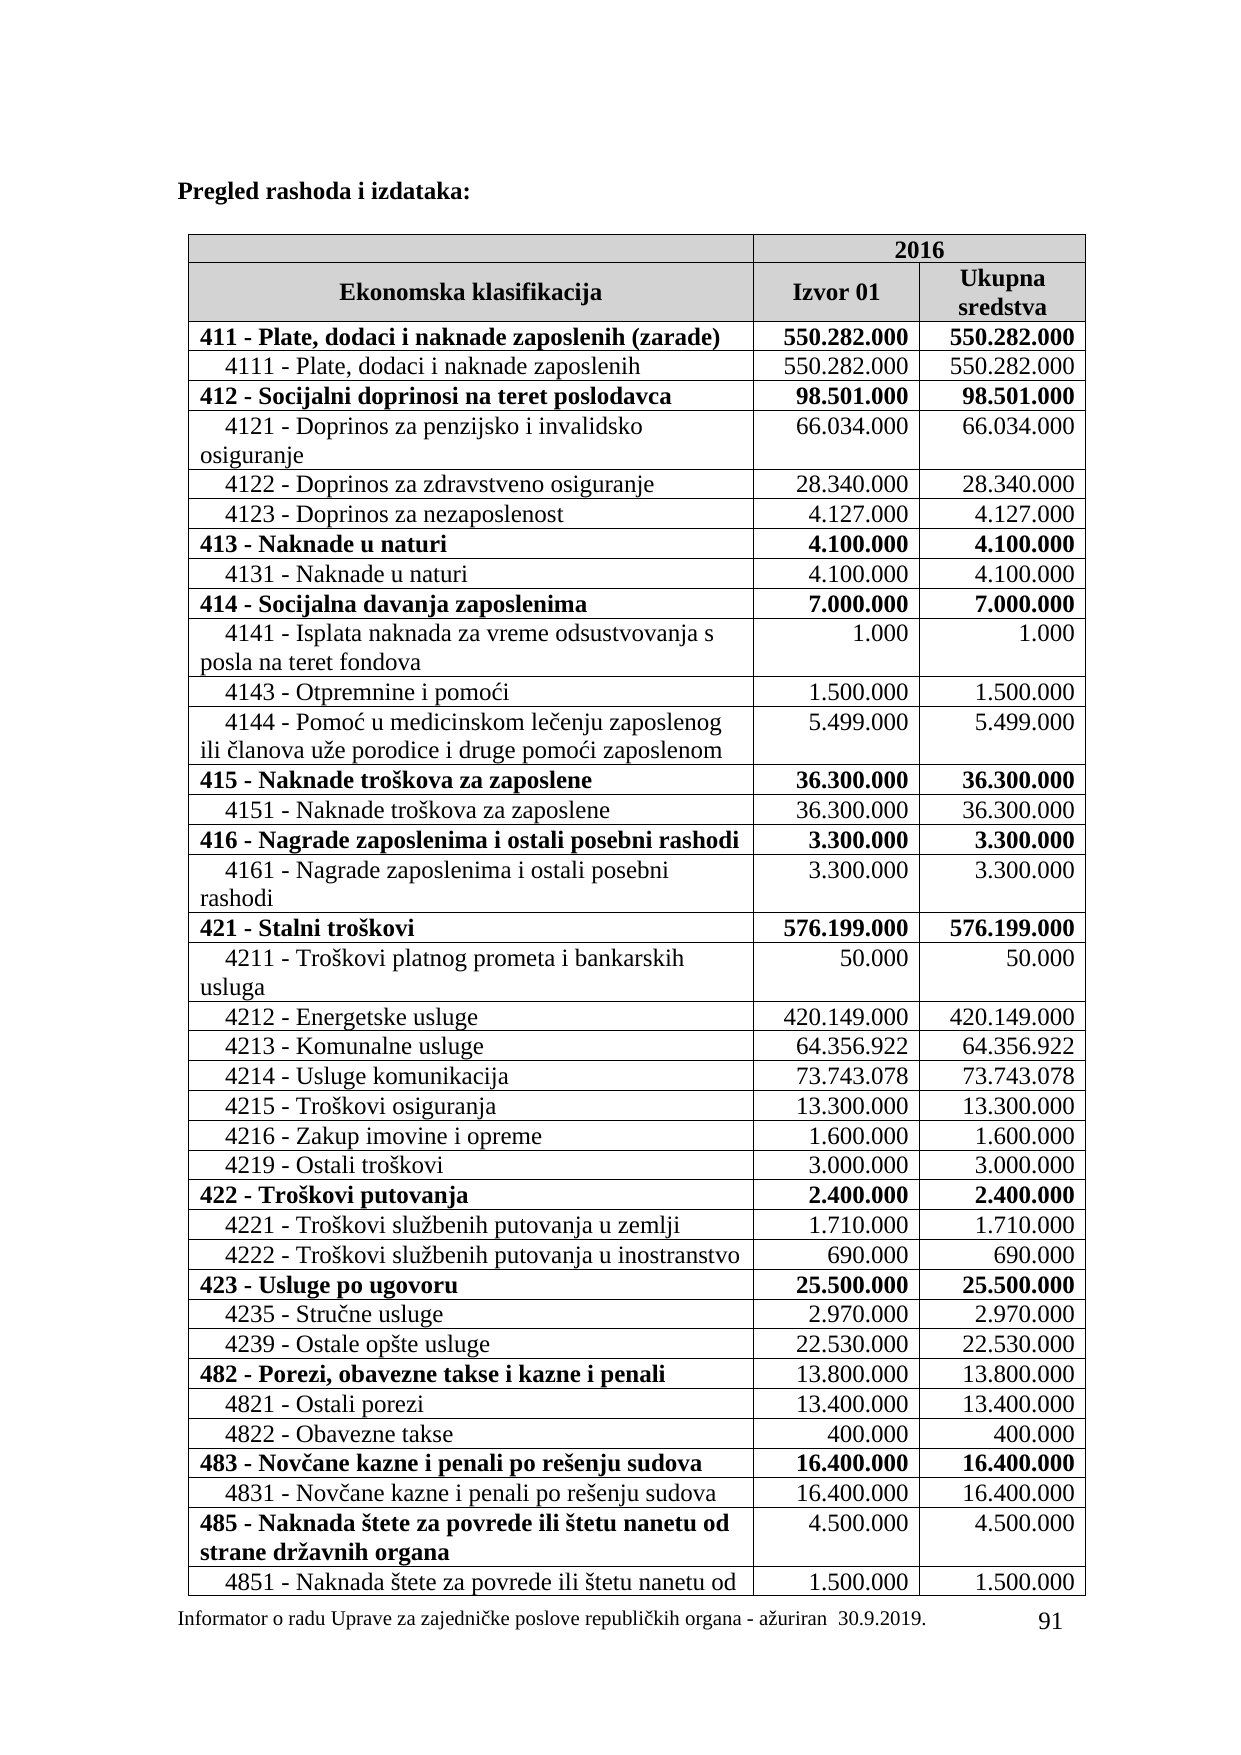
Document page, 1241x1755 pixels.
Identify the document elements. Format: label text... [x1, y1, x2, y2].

table_cell 4161 - Nagrade zaposlenima i ostali posebni rashodi [189, 855, 753, 912]
table_cell 3.300.000 [920, 855, 1085, 912]
table_cell 5.499.000 [920, 707, 1085, 764]
table_cell 4144 - Pomoć u medicinskom lečenju zaposlenog ili članova uže porodice i druge pomoći zaposlenom [189, 707, 753, 764]
table_cell 4.127.000 [754, 499, 919, 528]
table_cell 98.501.000 [754, 381, 919, 410]
table_cell 4123 - Doprinos za nezaposlenost [189, 499, 753, 528]
table_cell 4143 - Otpremnine i pomoći [189, 677, 753, 706]
table_cell 4212 - Energetske usluge [189, 1002, 753, 1030]
table_cell 22.530.000 [920, 1329, 1085, 1358]
table_cell 4.100.000 [754, 559, 919, 588]
table_cell 4831 - Novčane kazne i penali po rešenju sudova [189, 1478, 753, 1507]
table_header [189, 235, 753, 262]
table_cell 2.970.000 [754, 1300, 919, 1328]
table_cell 1.710.000 [920, 1210, 1085, 1239]
table_cell 1.000 [920, 619, 1085, 676]
table_cell 1.710.000 [754, 1210, 919, 1239]
table_cell 400.000 [920, 1419, 1085, 1447]
table_cell 485 - Naknada štete za povrede ili štetu nanetu od strane državnih organa [189, 1508, 753, 1566]
table_cell 2.970.000 [920, 1300, 1085, 1328]
table_cell 16.400.000 [920, 1478, 1085, 1507]
table_cell 36.300.000 [754, 765, 919, 794]
table_header 2016 [754, 235, 1085, 262]
table_cell 25.500.000 [920, 1270, 1085, 1298]
table_cell 36.300.000 [920, 765, 1085, 794]
table_cell 4211 - Troškovi platnog prometa i bankarskih usluga [189, 943, 753, 1001]
table_cell 3.300.000 [754, 825, 919, 854]
table_cell 36.300.000 [920, 795, 1085, 824]
table_cell 4111 - Plate, dodaci i naknade zaposlenih [189, 351, 753, 380]
table_cell 16.400.000 [754, 1478, 919, 1507]
table_cell 13.800.000 [920, 1359, 1085, 1388]
table_cell 550.282.000 [754, 322, 919, 350]
table_cell 690.000 [920, 1240, 1085, 1269]
table_cell 400.000 [754, 1419, 919, 1447]
table_cell 2.400.000 [754, 1180, 919, 1209]
table_cell Ukupna sredstva [920, 263, 1085, 321]
table_cell 420.149.000 [920, 1002, 1085, 1030]
table_cell 28.340.000 [754, 470, 919, 498]
table_cell 4214 - Usluge komunikacija [189, 1061, 753, 1090]
table_cell 64.356.922 [920, 1031, 1085, 1060]
table_cell 25.500.000 [754, 1270, 919, 1298]
table_cell 416 - Nagrade zaposlenima i ostali posebni rashodi [189, 825, 753, 854]
table_cell 28.340.000 [920, 470, 1085, 498]
table_cell 420.149.000 [754, 1002, 919, 1030]
table_cell 483 - Novčane kazne i penali po rešenju sudova [189, 1449, 753, 1477]
table_cell 98.501.000 [920, 381, 1085, 410]
table_cell 411 - Plate, dodaci i naknade zaposlenih (zarade) [189, 322, 753, 350]
table_cell 482 - Porezi, obavezne takse i kazne i penali [189, 1359, 753, 1388]
table_cell 16.400.000 [920, 1449, 1085, 1477]
table_cell 4219 - Ostali troškovi [189, 1151, 753, 1179]
table_cell 36.300.000 [754, 795, 919, 824]
table_cell 13.400.000 [920, 1389, 1085, 1418]
table_cell 550.282.000 [754, 351, 919, 380]
table_cell 3.300.000 [754, 855, 919, 912]
table_cell 4121 - Doprinos za penzijsko i invalidsko osiguranje [189, 411, 753, 468]
table_cell 412 - Socijalni doprinosi na teret poslodavca [189, 381, 753, 410]
table_cell 64.356.922 [754, 1031, 919, 1060]
table_cell 4239 - Ostale opšte usluge [189, 1329, 753, 1358]
table_cell 4.127.000 [920, 499, 1085, 528]
table_cell 422 - Troškovi putovanja [189, 1180, 753, 1209]
table_cell 1.500.000 [754, 1567, 919, 1595]
table_cell 4822 - Obavezne takse [189, 1419, 753, 1447]
table_cell 4216 - Zakup imovine i opreme [189, 1121, 753, 1149]
table_cell 7.000.000 [920, 589, 1085, 617]
table_cell 421 - Stalni troškovi [189, 913, 753, 942]
table_cell 1.500.000 [920, 677, 1085, 706]
table_cell 4.100.000 [754, 529, 919, 558]
table_cell 3.300.000 [920, 825, 1085, 854]
table_cell 4222 - Troškovi službenih putovanja u inostranstvo [189, 1240, 753, 1269]
table_cell 4.100.000 [920, 529, 1085, 558]
table_cell 3.000.000 [754, 1151, 919, 1179]
table_cell 13.300.000 [754, 1091, 919, 1120]
table_cell 414 - Socijalna davanja zaposlenima [189, 589, 753, 617]
table_cell 2.400.000 [920, 1180, 1085, 1209]
table_cell 576.199.000 [920, 913, 1085, 942]
table_cell 1.600.000 [920, 1121, 1085, 1149]
table_cell 1.600.000 [754, 1121, 919, 1149]
table_cell 4851 - Naknada štete za povrede ili štetu nanetu od [189, 1567, 753, 1595]
table_cell 4122 - Doprinos za zdravstveno osiguranje [189, 470, 753, 498]
table_cell 22.530.000 [754, 1329, 919, 1358]
table_cell 550.282.000 [920, 351, 1085, 380]
table_cell 73.743.078 [920, 1061, 1085, 1090]
table_cell 13.300.000 [920, 1091, 1085, 1120]
text Pregled rashoda i izdataka: [177, 176, 1063, 205]
table_cell 4151 - Naknade troškova za zaposlene [189, 795, 753, 824]
table_cell 550.282.000 [920, 322, 1085, 350]
table_cell 50.000 [920, 943, 1085, 1001]
table_cell 4.500.000 [920, 1508, 1085, 1566]
table_cell 5.499.000 [754, 707, 919, 764]
table_cell 1.500.000 [920, 1567, 1085, 1595]
table_cell 423 - Usluge po ugovoru [189, 1270, 753, 1298]
table_cell 7.000.000 [754, 589, 919, 617]
table_cell 16.400.000 [754, 1449, 919, 1477]
table_cell 1.000 [754, 619, 919, 676]
table_cell 66.034.000 [920, 411, 1085, 468]
table_cell 576.199.000 [754, 913, 919, 942]
table_cell Ekonomska klasifikacija [189, 263, 753, 321]
table_cell Izvor 01 [754, 263, 919, 321]
table_cell 415 - Naknade troškova za zaposlene [189, 765, 753, 794]
table_cell 690.000 [754, 1240, 919, 1269]
table_cell 4221 - Troškovi službenih putovanja u zemlјi [189, 1210, 753, 1239]
table_cell 73.743.078 [754, 1061, 919, 1090]
table_cell 13.800.000 [754, 1359, 919, 1388]
table_cell 1.500.000 [754, 677, 919, 706]
table_cell 4235 - Stručne usluge [189, 1300, 753, 1328]
table_cell 50.000 [754, 943, 919, 1001]
table_cell 13.400.000 [754, 1389, 919, 1418]
table_cell 413 - Naknade u naturi [189, 529, 753, 558]
table_cell 3.000.000 [920, 1151, 1085, 1179]
table_cell 4.100.000 [920, 559, 1085, 588]
table_cell 4215 - Troškovi osiguranja [189, 1091, 753, 1120]
table_cell 4213 - Komunalne usluge [189, 1031, 753, 1060]
table_cell 4821 - Ostali porezi [189, 1389, 753, 1418]
table_cell 4.500.000 [754, 1508, 919, 1566]
table_cell 4131 - Naknade u naturi [189, 559, 753, 588]
table_cell 66.034.000 [754, 411, 919, 468]
table_cell 4141 - Isplata naknada za vreme odsustvovanja s posla na teret fondova [189, 619, 753, 676]
